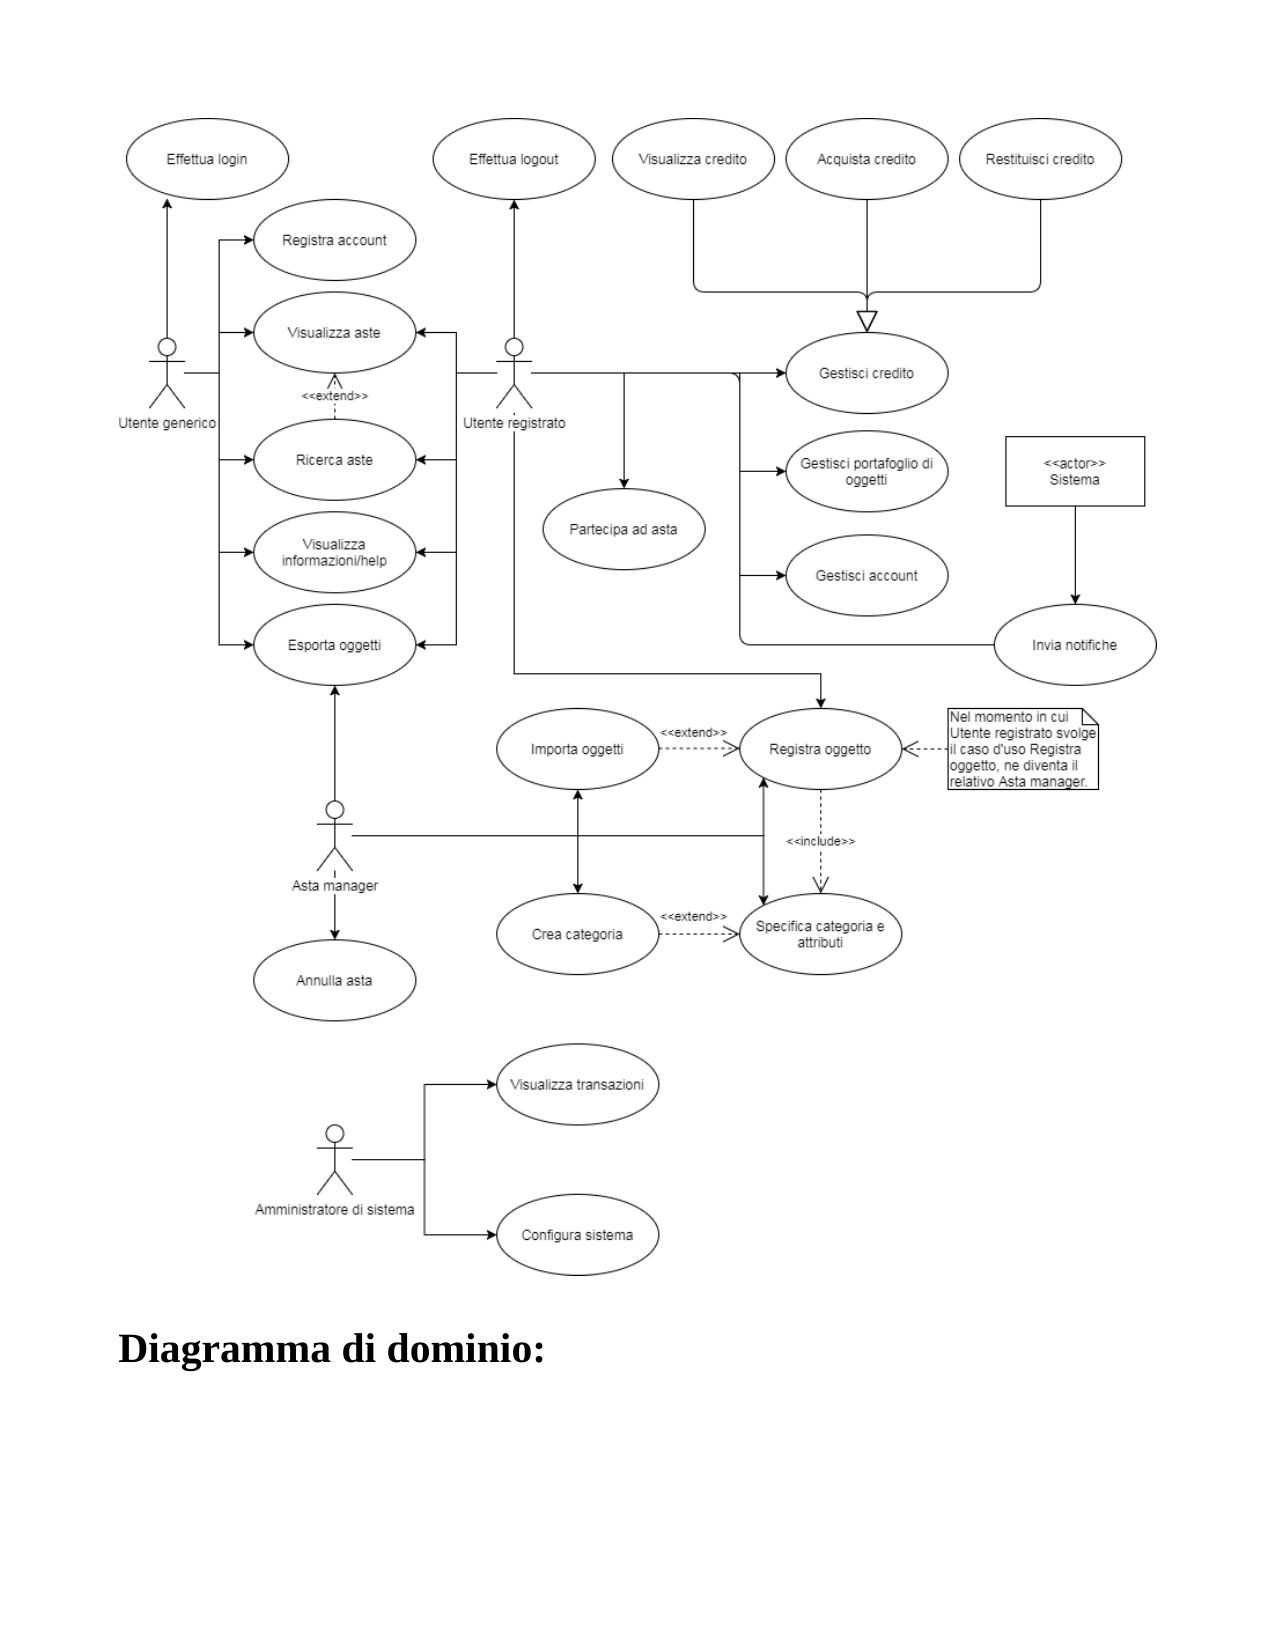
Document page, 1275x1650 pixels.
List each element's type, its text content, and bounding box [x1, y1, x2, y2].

picture [118, 118, 1157, 1276]
text Diagramma di dominio: [118, 1324, 1157, 1372]
